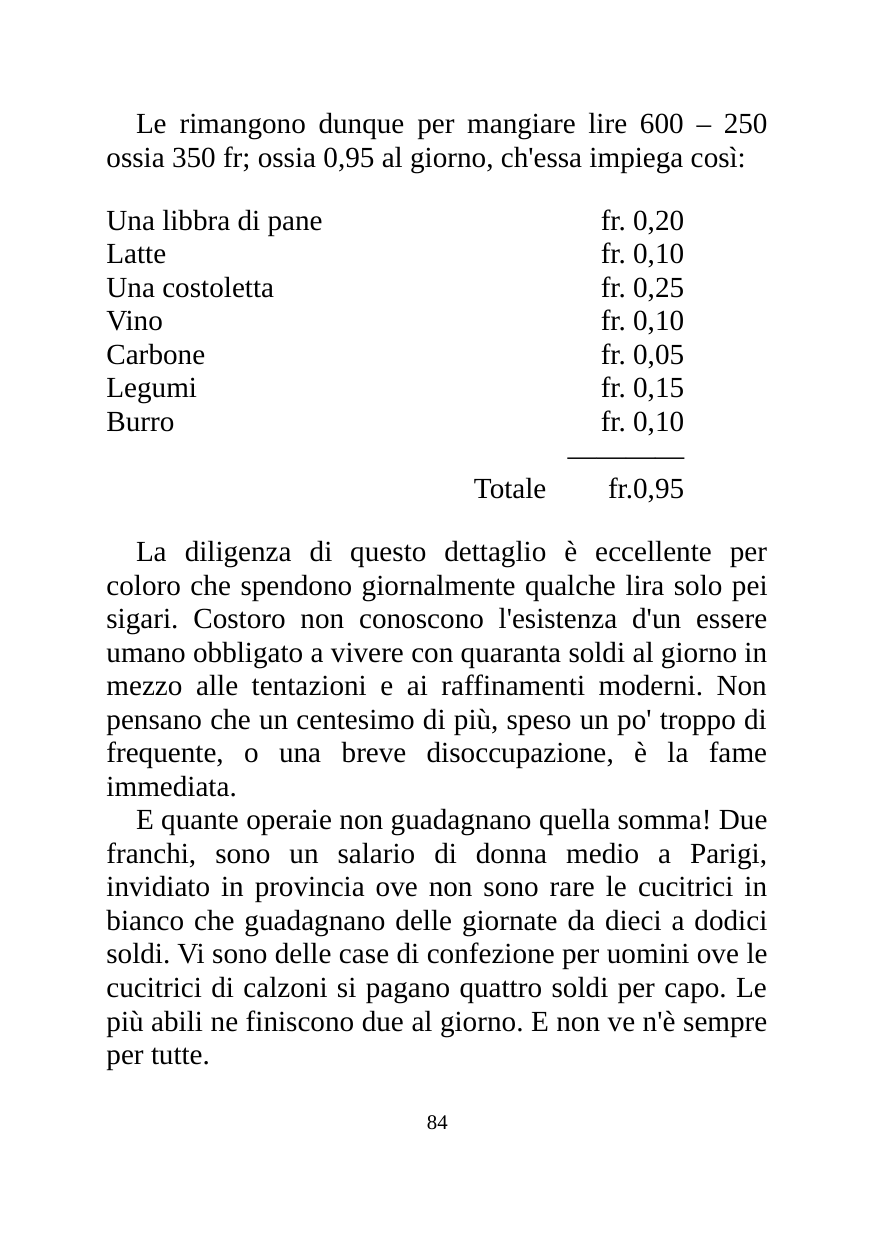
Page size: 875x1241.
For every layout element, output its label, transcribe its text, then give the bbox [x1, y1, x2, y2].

table_cell fr. 0,15 [546, 371, 684, 404]
table_cell Totale [106, 471, 546, 505]
table_header fr. 0,20 [546, 203, 684, 236]
table_cell [106, 438, 546, 471]
text La diligenza di questo dettaglio è eccellente per coloro che spendono giornalmente qualche lira solo pei sigari. Costoro non conoscono l'esistenza d'un essere umano obbligato a vivere con quaranta soldi al giorno in mezzo alle tentazioni e ai raffinamenti moderni. Non pensano che un centesimo di più, speso un po' troppo di frequente, o una breve disoccupazione, è la fame immediata. [106, 534, 768, 802]
table_cell Burro [106, 404, 546, 438]
text Le rimangono dunque per mangiare lire 600 – 250 ossia 350 fr; ossia 0,95 al giorno, ch'essa impiega così: [106, 106, 768, 173]
table_cell fr. 0,25 [546, 270, 684, 303]
table_header Una libbra di pane [106, 203, 546, 236]
table_cell Latte [106, 236, 546, 270]
table_cell Legumi [106, 371, 546, 404]
table_cell Una costoletta [106, 270, 546, 303]
table_cell Vino [106, 304, 546, 337]
table_cell fr. 0,10 [546, 304, 684, 337]
table_cell Carbone [106, 337, 546, 371]
table_cell fr. 0,10 [546, 404, 684, 438]
text E quante operaie non guadagnano quella somma! Due franchi, sono un salario di donna medio a Parigi, invidiato in provincia ove non sono rare le cucitrici in bianco che guadagnano delle giornate da dieci a dodici soldi. Vi sono delle case di confezione per uomini ove le cucitrici di calzoni si pagano quattro soldi per capo. Le più abili ne finiscono due al giorno. E non ve n'è sempre per tutte. [106, 802, 768, 1071]
table_cell fr. 0,05 [546, 337, 684, 371]
table_cell ———— [546, 438, 684, 471]
table_cell fr. 0,10 [546, 236, 684, 270]
table_cell fr.0,95 [546, 471, 684, 505]
